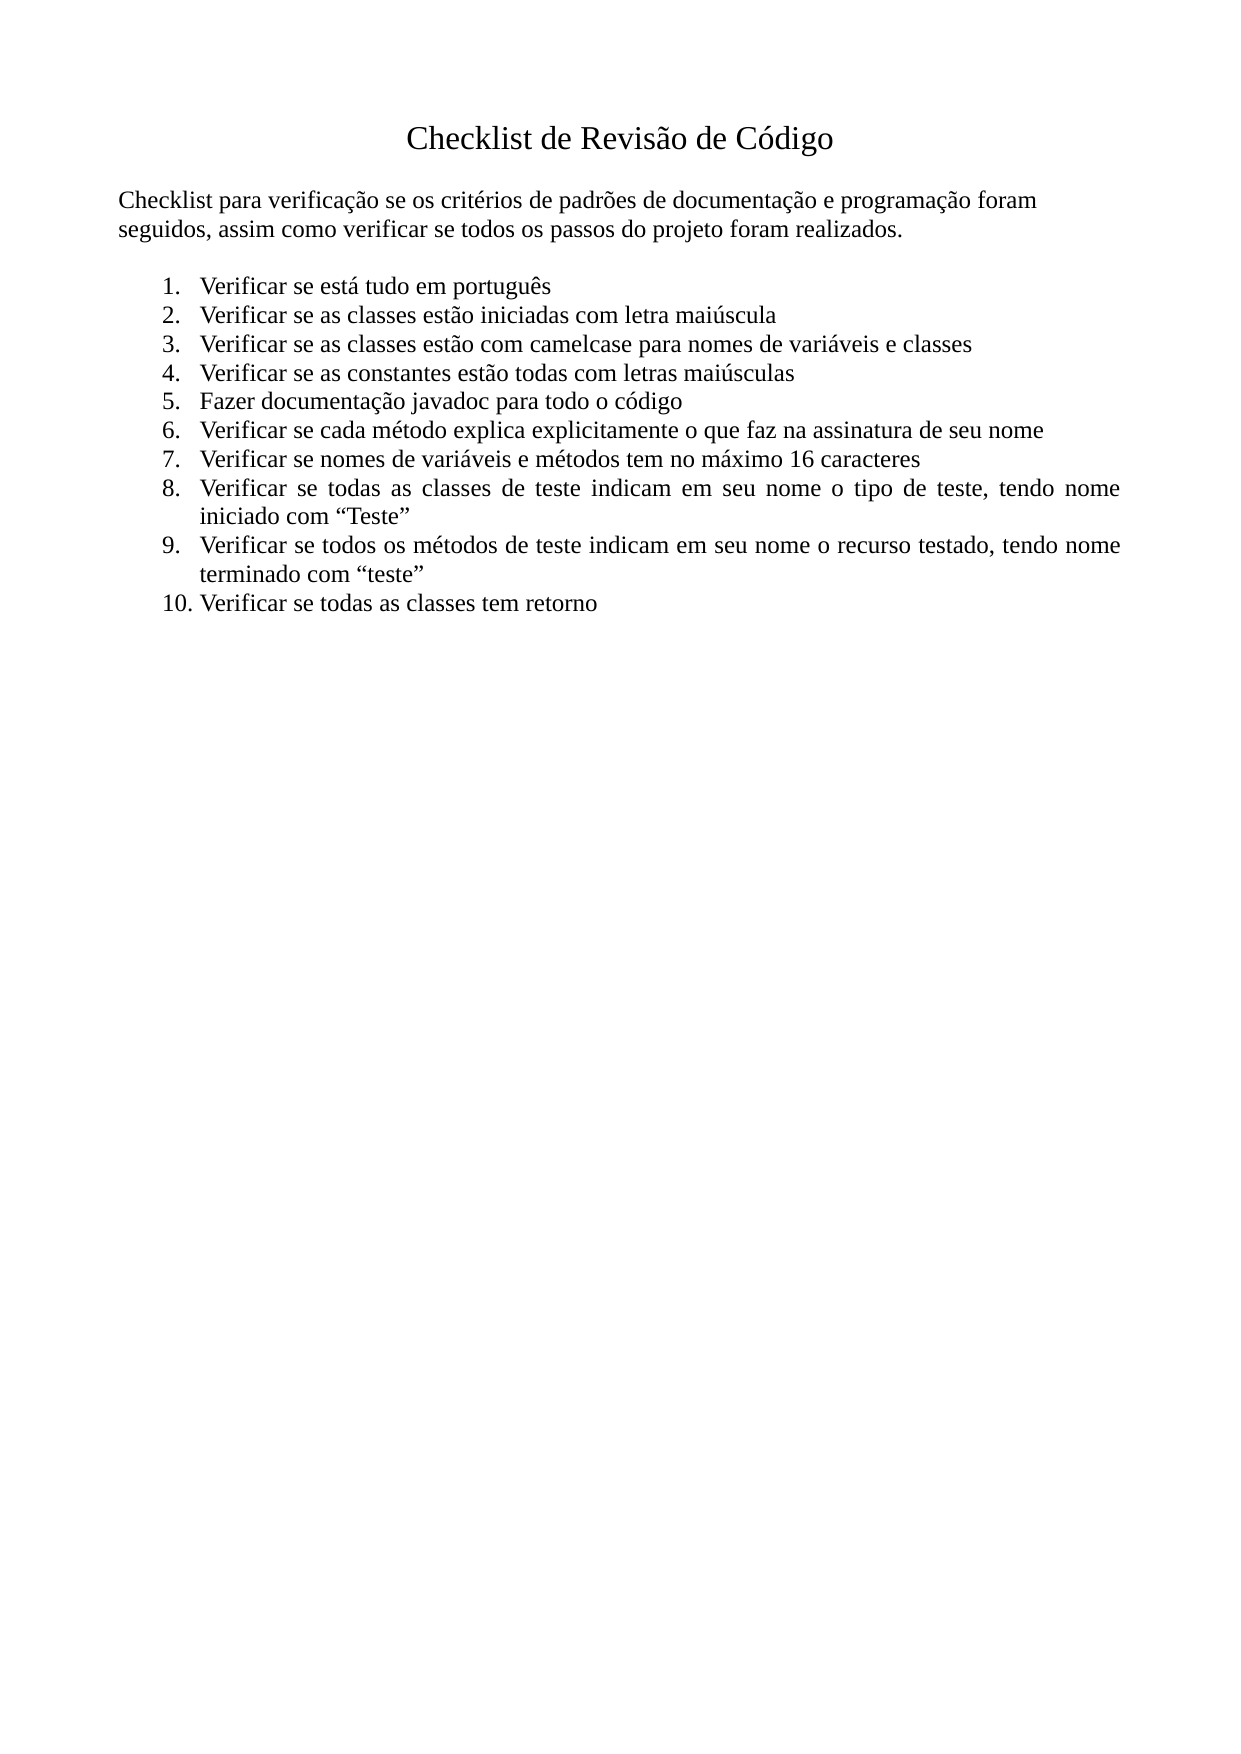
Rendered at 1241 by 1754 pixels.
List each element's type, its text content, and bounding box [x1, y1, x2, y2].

list Verificar se todas as classes tem retorno [162, 588, 1122, 616]
list Verificar se cada método explica explicitamente o que faz na assinatura de seu nome [162, 415, 1122, 444]
list Verificar se as classes estão com camelcase para nomes de variáveis e classes [162, 329, 1122, 358]
list Verificar se as classes estão iniciadas com letra maiúscula [162, 300, 1122, 329]
list Verificar se todos os métodos de teste indicam em seu nome o recurso testado, tendo nome terminado com “teste” [162, 530, 1122, 588]
list Fazer documentação javadoc para todo o código [162, 386, 1122, 415]
list Verificar se nomes de variáveis e métodos tem no máximo 16 caracteres [162, 444, 1122, 473]
text Checklist de Revisão de Código [118, 118, 1122, 156]
list Verificar se todas as classes de teste indicam em seu nome o tipo de teste, tendo nome iniciado com “Teste” [162, 473, 1122, 530]
list Verificar se as constantes estão todas com letras maiúsculas [162, 358, 1122, 386]
list Verificar se está tudo em português [162, 271, 1122, 300]
text Checklist para verificação se os critérios de padrões de documentação e programação foram seguidos, assim como verificar se todos os passos do projeto foram realizados. [118, 185, 1122, 243]
